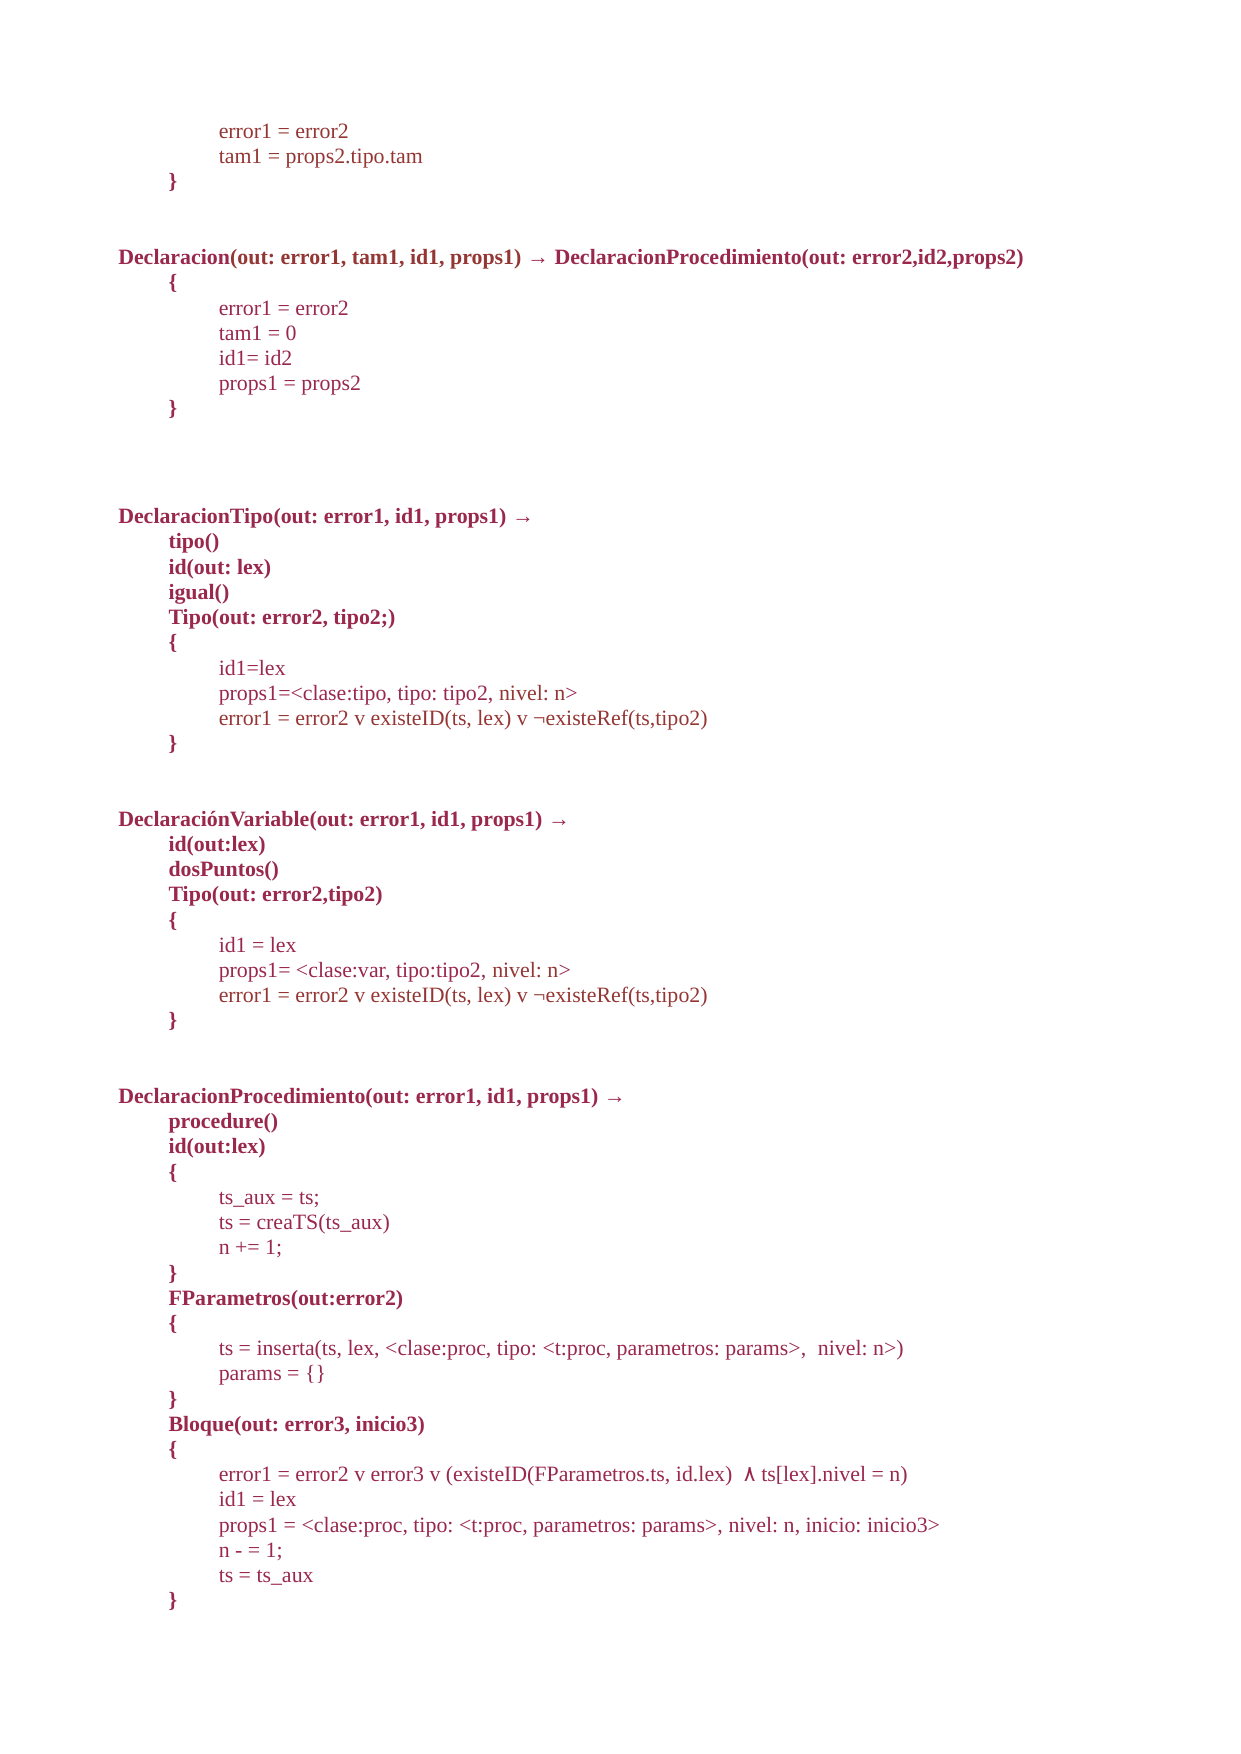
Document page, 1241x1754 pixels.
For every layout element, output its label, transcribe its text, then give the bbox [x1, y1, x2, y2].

text FParametros(out:error2) [168, 1285, 1122, 1310]
text id1= id2 [168, 345, 1122, 370]
text ts = inserta(ts, lex, <clase:proc, tipo: <t:proc, parametros: params>, nivel: n>) [168, 1335, 1122, 1360]
text n += 1; [218, 1234, 1122, 1259]
text DeclaracionTipo(out: error1, id1, props1) → [118, 503, 1122, 528]
text params = {} [168, 1360, 1122, 1386]
text props1 = <clase:proc, tipo: <t:proc, parametros: params>, nivel: n, inicio: inicio3> [168, 1512, 1122, 1537]
text error1 = error2 v existeID(ts, lex) v ¬existeRef(ts,tipo2) [118, 705, 1122, 730]
text id(out:lex) [118, 1133, 1122, 1159]
text Tipo(out: error2, tipo2;) [118, 604, 1122, 629]
text id1 = lex [168, 1486, 1122, 1512]
text props1= <clase:var, tipo:tipo2, nivel: n> [168, 957, 1122, 982]
text } [168, 1386, 1122, 1411]
text { [168, 1159, 1122, 1184]
text tam1 = props2.tipo.tam [168, 143, 1122, 168]
text props1 = props2 [168, 370, 1122, 395]
text tipo() [118, 528, 1122, 554]
text Tipo(out: error2,tipo2) [118, 881, 1122, 907]
text { [168, 907, 1122, 932]
text id(out: lex) [118, 554, 1122, 579]
text igual() [118, 579, 1122, 604]
text { [168, 1310, 1122, 1335]
text DeclaraciónVariable(out: error1, id1, props1) → [118, 806, 1122, 831]
text { [168, 629, 1122, 654]
text DeclaracionProcedimiento(out: error1, id1, props1) → [118, 1083, 1122, 1108]
text dosPuntos() [118, 856, 1122, 881]
text error1 = error2 v existeID(ts, lex) v ¬existeRef(ts,tipo2) [168, 982, 1122, 1007]
text error1 = error2 v error3 v (existeID(FParametros.ts, id.lex) ٨ ts[lex].nivel = n) [168, 1461, 1122, 1486]
text id1=lex [118, 654, 1122, 680]
text props1=<clase:tipo, tipo: tipo2, nivel: n> [118, 680, 1122, 705]
text Declaracion(out: error1, tam1, id1, props1) → DeclaracionProcedimiento(out: error2,id2,props2) [118, 244, 1122, 269]
text id(out:lex) [118, 831, 1122, 856]
text ts = ts_aux [168, 1562, 1122, 1587]
text Bloque(out: error3, inicio3) [168, 1411, 1122, 1436]
text error1 = error2 [168, 118, 1122, 143]
text } [168, 395, 1122, 421]
text n - = 1; [168, 1537, 1122, 1562]
text procedure() [118, 1108, 1122, 1133]
text { [168, 269, 1122, 294]
text } [168, 730, 1122, 755]
text } [168, 1259, 1122, 1285]
text ts_aux = ts; [168, 1184, 1122, 1209]
text tam1 = 0 [168, 320, 1122, 345]
text id1 = lex [168, 932, 1122, 957]
text } [168, 168, 1122, 194]
text ts = creaTS(ts_aux) [168, 1209, 1122, 1234]
text } [168, 1007, 1122, 1033]
text } [168, 1587, 1122, 1612]
text { [168, 1436, 1122, 1461]
text error1 = error2 [168, 294, 1122, 320]
